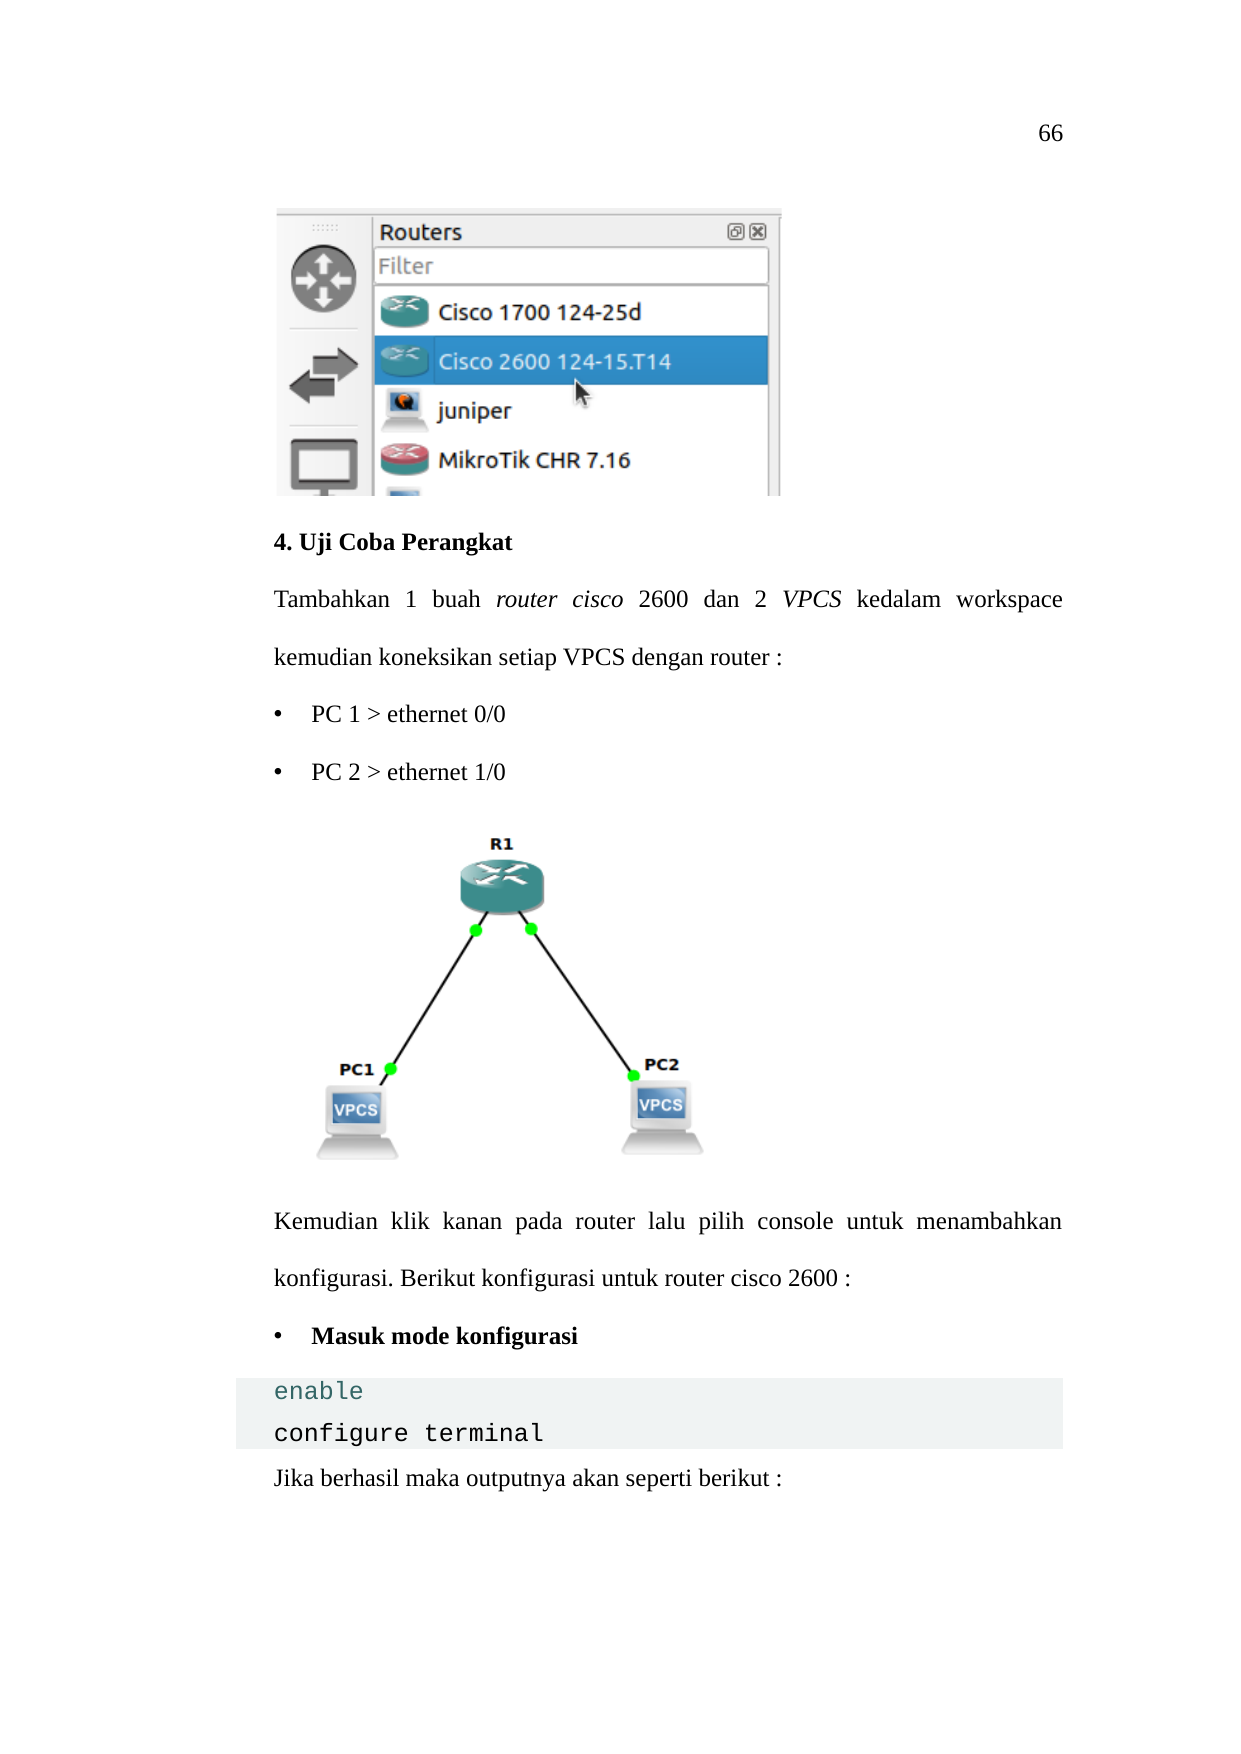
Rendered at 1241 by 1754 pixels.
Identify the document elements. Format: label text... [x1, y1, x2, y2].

list Jika berhasil maka outputnya akan seperti berikut : [236, 1463, 1063, 1492]
list PC 1 > ethernet 0/0 [274, 699, 1063, 728]
list Kemudian klik kanan pada router lalu pilih console untuk menambahkan konfigurasi. Berikut konfigurasi untuk router cisco 2600 : [236, 1206, 1063, 1292]
list PC 2 > ethernet 1/0 [274, 757, 1063, 786]
list 4. Uji Coba Perangkat [236, 527, 1063, 556]
list enable [236, 1378, 1063, 1407]
list configure terminal [236, 1421, 1063, 1449]
list Masuk mode konfigurasi [274, 1321, 1063, 1350]
picture [276, 817, 743, 1175]
list Tambahkan 1 buah router cisco 2600 dan 2 VPCS kedalam workspace kemudian koneksikan setiap VPCS dengan router : [236, 584, 1063, 671]
picture [276, 208, 782, 496]
